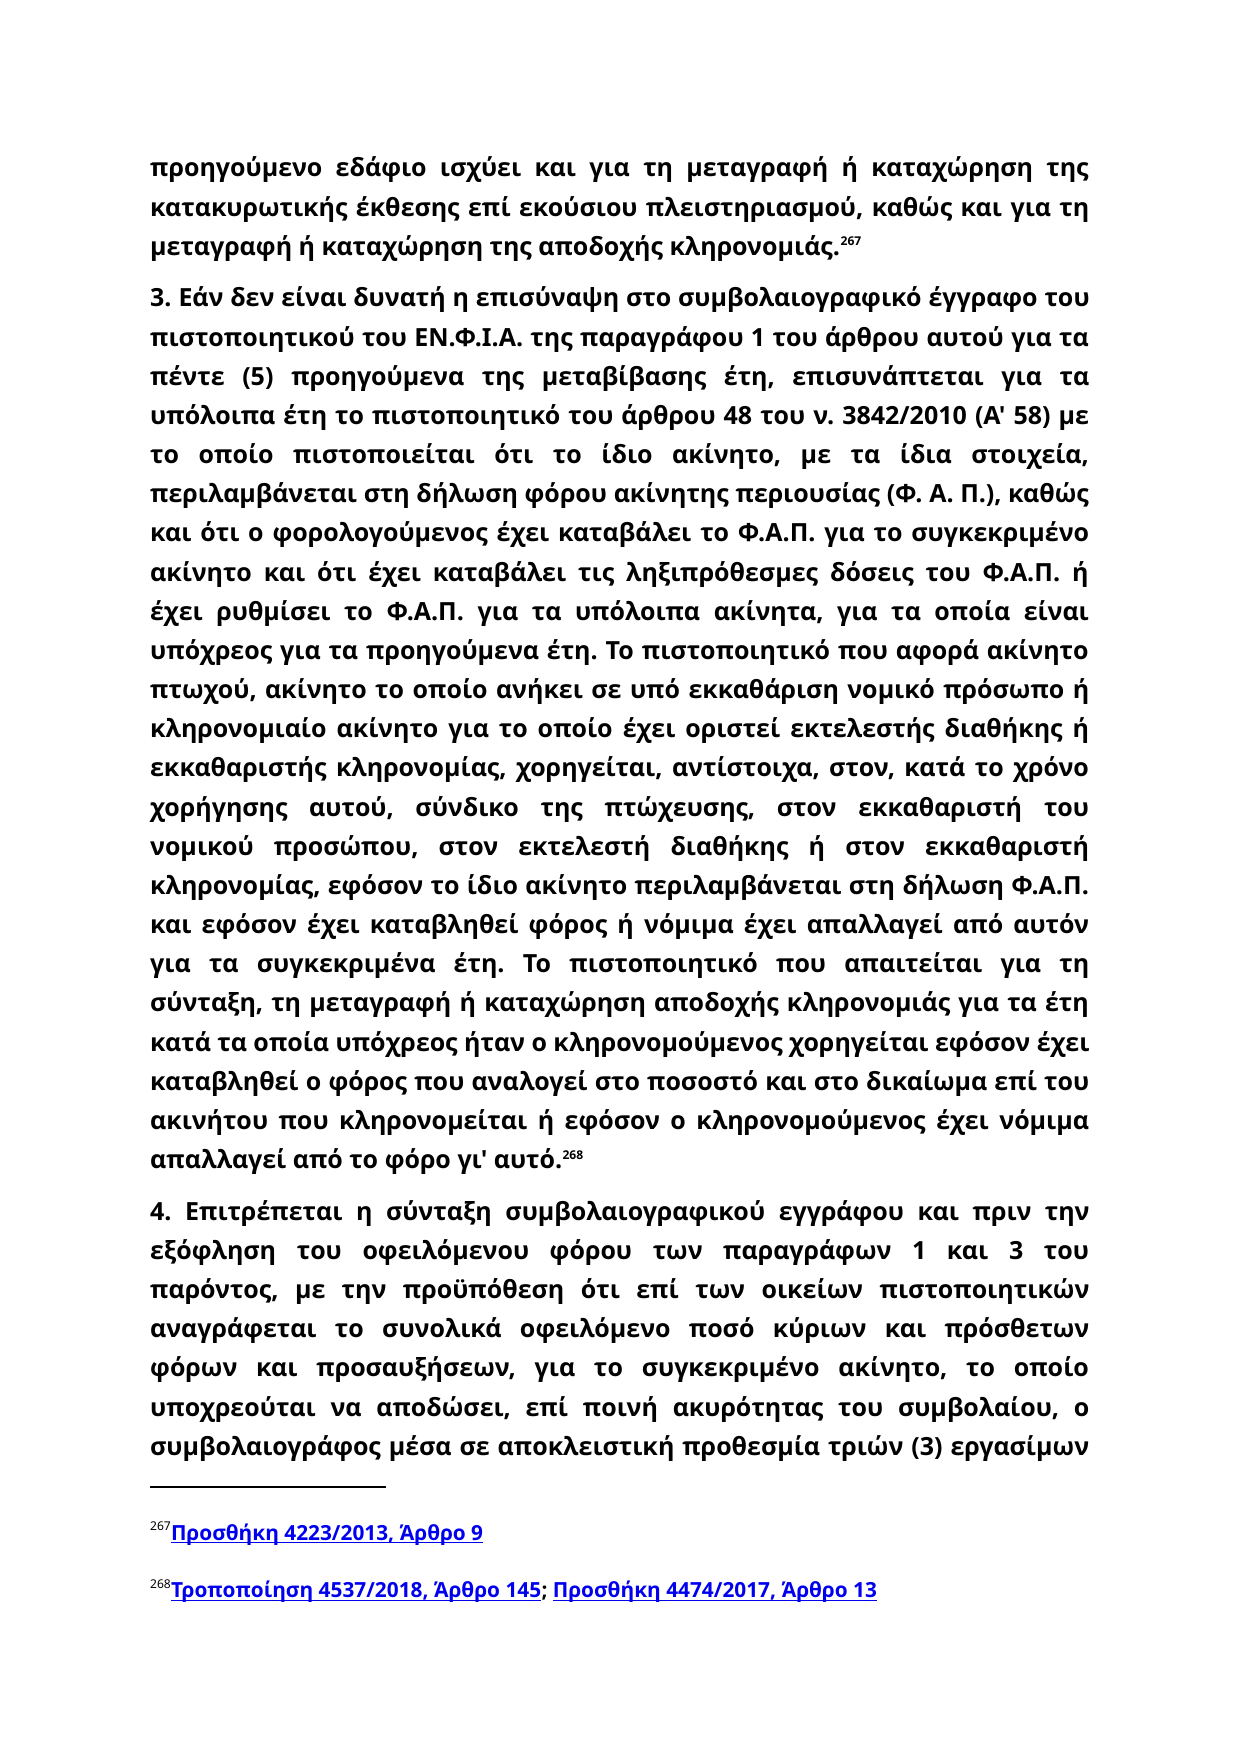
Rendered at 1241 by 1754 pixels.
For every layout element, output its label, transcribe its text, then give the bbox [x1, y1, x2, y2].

text Προσθήκη 4223/2013, Άρθρο 9 [150, 1518, 1090, 1546]
text 4. Επιτρέπεται η σύνταξη συμβολαιογραφικού εγγράφου και πριν την εξόφληση του οφειλόμενου φόρου των παραγράφων 1 και 3 του παρόντος, με την προϋπόθεση ότι επί των οικείων πιστοποιητικών αναγράφεται το συνολικά οφειλόμενο ποσό κύριων και πρόσθετων φόρων και προσαυξήσεων, για το συγκεκριμένο ακίνητο, το οποίο υποχρεούται να αποδώσει, επί ποινή ακυρότητας του συμβολαίου, ο συμβολαιογράφος μέσα σε αποκλειστική προθεσμία τριών (3) εργασίμων [150, 1193, 1090, 1462]
text 3. Εάν δεν είναι δυνατή η επισύναψη στο συμβολαιογραφικό έγγραφο του πιστοποιητικού του ΕΝ.Φ.Ι.Α. της παραγράφου 1 του άρθρου αυτού για τα πέντε (5) προηγούμενα της μεταβίβασης έτη, επισυνάπτεται για τα υπόλοιπα έτη το πιστοποιητικό του άρθρου 48 του ν. 3842/2010 (Α' 58) με το οποίο πιστοποιείται ότι το ίδιο ακίνητο, με τα ίδια στοιχεία, περιλαμβάνεται στη δήλωση φόρου ακίνητης περιουσίας (Φ. Α. Π.), καθώς και ότι ο φορολογούμενος έχει καταβάλει το Φ.Α.Π. για το συγκεκριμένο ακίνητο και ότι έχει καταβάλει τις ληξιπρόθεσμες δόσεις του Φ.Α.Π. ή έχει ρυθμίσει το Φ.Α.Π. για τα υπόλοιπα ακίνητα, για τα οποία είναι υπόχρεος για τα προηγούμενα έτη. Το πιστοποιητικό που αφορά ακίνητο πτωχού, ακίνητο το οποίο ανήκει σε υπό εκκαθάριση νομικό πρόσωπο ή κληρονομιαίο ακίνητο για το οποίο έχει οριστεί εκτελεστής διαθήκης ή εκκαθαριστής κληρονομίας, χορηγείται, αντίστοιχα, στον, κατά το χρόνο χορήγησης αυτού, σύνδικο της πτώχευσης, στον εκκαθαριστή του νομικού προσώπου, στον εκτελεστή διαθήκης ή στον εκκαθαριστή κληρονομίας, εφόσον το ίδιο ακίνητο περιλαμβάνεται στη δήλωση Φ.Α.Π. και εφόσον έχει καταβληθεί φόρος ή νόμιμα έχει απαλλαγεί από αυτόν για τα συγκεκριμένα έτη. Το πιστοποιητικό που απαιτείται για τη σύνταξη, τη μεταγραφή ή καταχώρηση αποδοχής κληρονομιάς για τα έτη κατά τα οποία υπόχρεος ήταν ο κληρονομούμενος χορηγείται εφόσον έχει καταβληθεί ο φόρος που αναλογεί στο ποσοστό και στο δικαίωμα επί του ακινήτου που κληρονομείται ή εφόσον ο κληρονομούμενος έχει νόμιμα απαλλαγεί από το φόρο γι' αυτό. [150, 280, 1090, 1176]
text Τροποποίηση 4537/2018, Άρθρο 145; Προσθήκη 4474/2017, Άρθρο 13 [150, 1576, 1090, 1604]
text προηγούμενο εδάφιο ισχύει και για τη μεταγραφή ή καταχώρηση της κατακυρωτικής έκθεσης επί εκούσιου πλειστηριασμού, καθώς και για τη μεταγραφή ή καταχώρηση της αποδοχής κληρονομιάς. [150, 150, 1090, 262]
